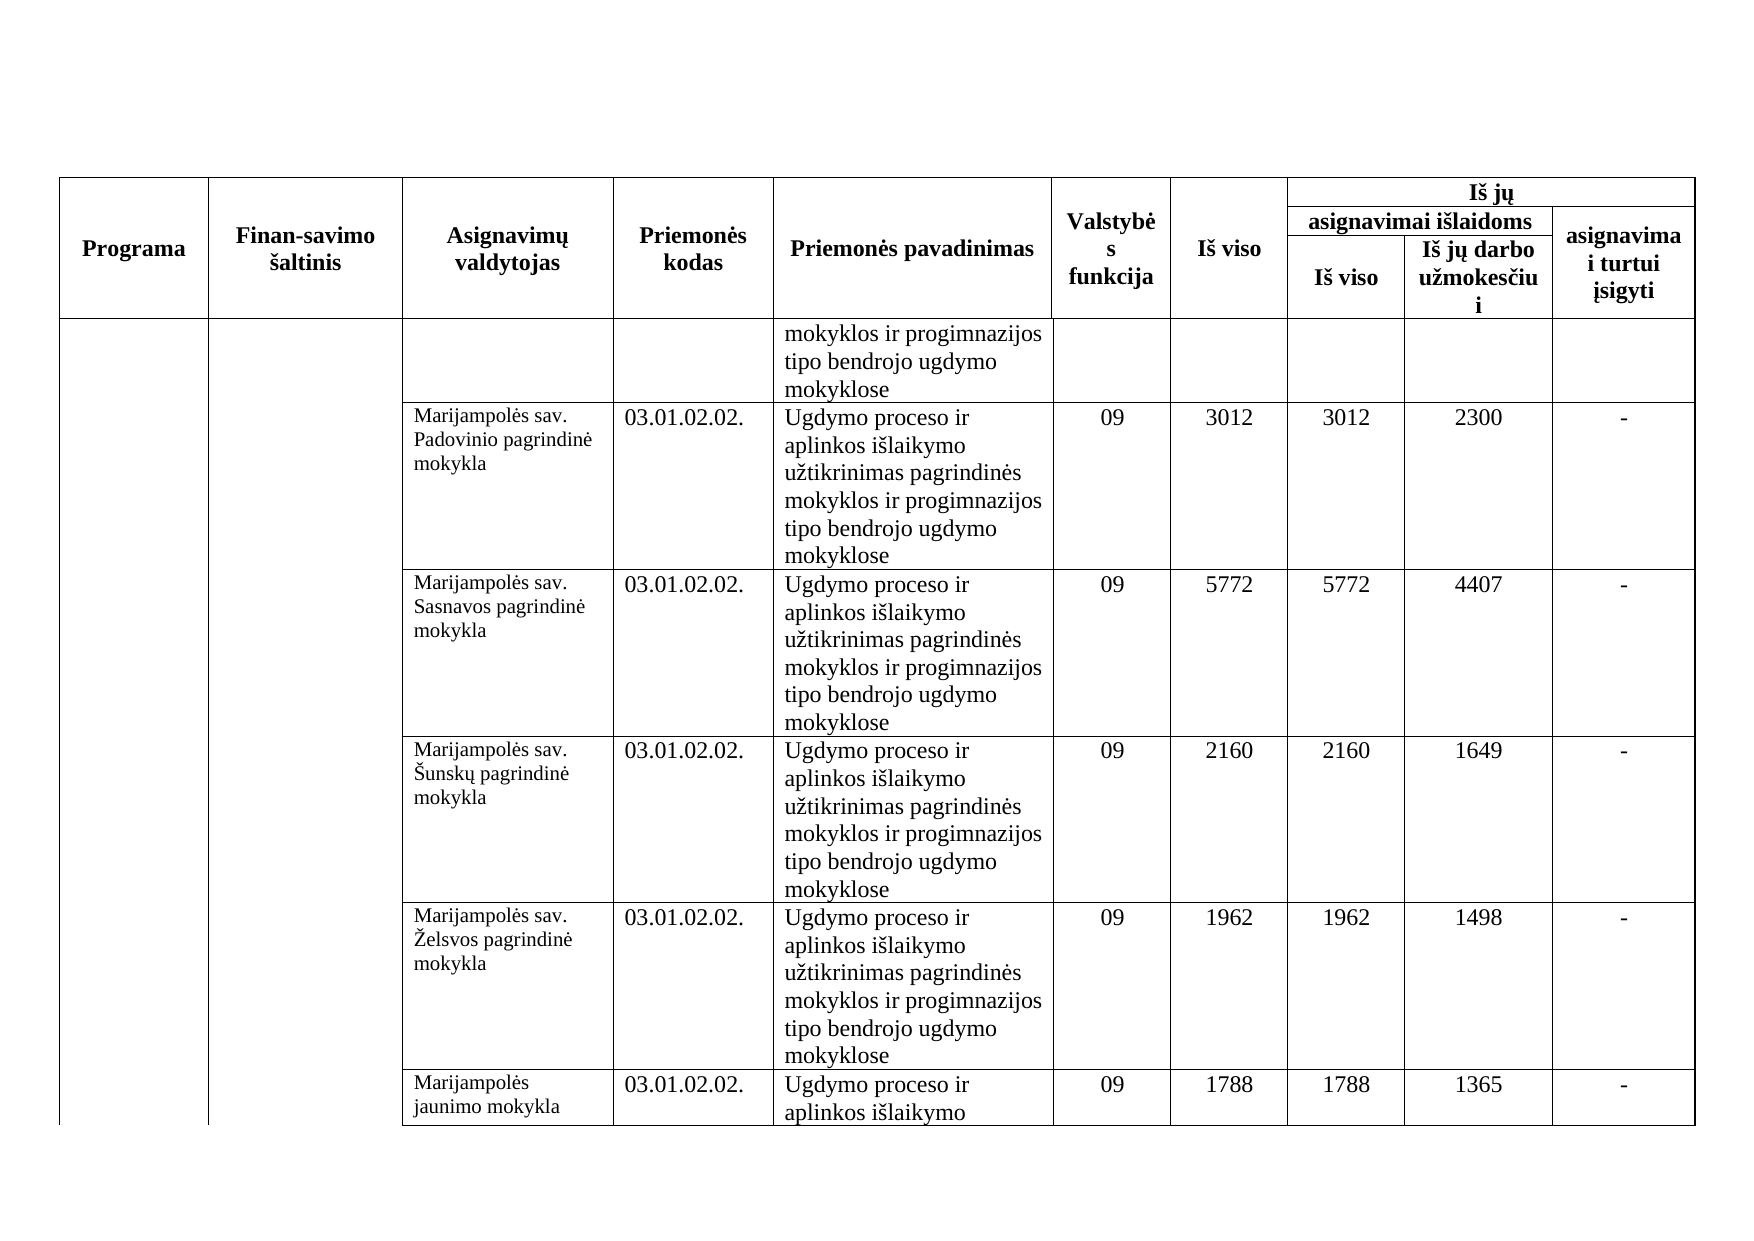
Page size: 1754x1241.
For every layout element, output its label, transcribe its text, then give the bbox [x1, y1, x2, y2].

table_cell 5772 [1171, 570, 1287, 736]
table_cell 09 [1054, 1070, 1170, 1125]
table_cell Marijampolės sav. Sasnavos pagrindinė mokykla [403, 570, 613, 736]
table_header Valstybės funkcija [1052, 178, 1170, 318]
table_cell [209, 902, 402, 1069]
table_cell [60, 319, 208, 402]
table_cell - [1553, 319, 1694, 402]
table_cell 1962 [1171, 903, 1287, 1069]
table_cell 2160 [1288, 737, 1404, 902]
table_cell - [1553, 1070, 1694, 1125]
table_cell 3012 [1171, 403, 1287, 569]
table_cell 09 [1054, 903, 1170, 1069]
table_cell [60, 902, 208, 1069]
table_cell Marijampolės jaunimo mokykla [403, 1070, 613, 1125]
table_cell [1171, 319, 1287, 402]
table_cell 1365 [1405, 1070, 1552, 1125]
table_cell [209, 319, 402, 402]
table_cell 1962 [1288, 903, 1404, 1069]
table_header Finan-savimo šaltinis [209, 178, 402, 318]
table_cell [60, 736, 208, 902]
table_cell [209, 569, 402, 736]
table_cell 2300 [1405, 403, 1552, 569]
table_cell 1498 [1405, 903, 1552, 1069]
table_cell 4407 [1405, 570, 1552, 736]
table_cell [60, 402, 208, 569]
table_cell - [1553, 903, 1694, 1069]
table_cell [60, 1069, 208, 1125]
table_cell - [1553, 403, 1694, 569]
table_cell 09 [1054, 737, 1170, 902]
table_cell 03.01.02.02. [614, 1070, 773, 1125]
table_cell [614, 319, 773, 402]
table_cell [1054, 319, 1170, 402]
table_cell Ugdymo proceso ir aplinkos išlaikymo [774, 1070, 1053, 1125]
table_cell 03.01.02.02. [614, 903, 773, 1069]
table_cell [209, 1069, 402, 1125]
table_cell 1788 [1171, 1070, 1287, 1125]
table_cell [1405, 319, 1552, 402]
table_cell 03.01.02.02. [614, 570, 773, 736]
table_cell 03.01.02.02. [614, 403, 773, 569]
table_cell Iš jų darbo užmokesčiui [1405, 236, 1552, 318]
table_cell 3012 [1288, 403, 1404, 569]
table_cell asignavimai išlaidoms [1288, 207, 1552, 234]
table_cell Iš viso [1288, 236, 1404, 318]
table_header Iš jų [1288, 178, 1694, 206]
table_cell [60, 569, 208, 736]
table_header Priemonės pavadinimas [774, 178, 1051, 318]
table_cell [209, 402, 402, 569]
table_cell 03.01.02.02. [614, 737, 773, 902]
table_cell Ugdymo proceso ir aplinkos išlaikymo užtikrinimas pagrindinės mokyklos ir progimnazijos tipo bendrojo ugdymo mokyklose [774, 570, 1053, 736]
table_cell 09 [1054, 570, 1170, 736]
table_cell asignavimai turtui įsigyti [1553, 207, 1694, 318]
table_cell 5772 [1288, 570, 1404, 736]
table_cell Ugdymo proceso ir aplinkos išlaikymo užtikrinimas pagrindinės mokyklos ir progimnazijos tipo bendrojo ugdymo mokyklose [774, 403, 1053, 569]
table_cell Marijampolės sav. Padovinio pagrindinė mokykla [403, 403, 613, 569]
table_header Iš viso [1171, 178, 1287, 318]
table_cell Ugdymo proceso ir aplinkos išlaikymo užtikrinimas pagrindinės mokyklos ir progimnazijos tipo bendrojo ugdymo mokyklose [774, 737, 1053, 902]
table_cell 2160 [1171, 737, 1287, 902]
table_cell [403, 319, 613, 402]
table_cell [209, 736, 402, 902]
table_cell [1288, 319, 1404, 402]
table_header Programa [60, 178, 208, 318]
table_cell 09 [1054, 403, 1170, 569]
table_header Asignavimų valdytojas [403, 178, 613, 318]
table_cell - [1553, 737, 1694, 902]
table_cell Marijampolės sav. Želsvos pagrindinė mokykla [403, 903, 613, 1069]
table_cell - [1553, 570, 1694, 736]
table_cell mokyklos ir progimnazijos tipo bendrojo ugdymo mokyklose [774, 319, 1053, 402]
table_cell 1649 [1405, 737, 1552, 902]
table_cell Marijampolės sav. Šunskų pagrindinė mokykla [403, 737, 613, 902]
table_header Priemonės kodas [614, 178, 773, 318]
table_cell 1788 [1288, 1070, 1404, 1125]
table_cell Ugdymo proceso ir aplinkos išlaikymo užtikrinimas pagrindinės mokyklos ir progimnazijos tipo bendrojo ugdymo mokyklose [774, 903, 1053, 1069]
